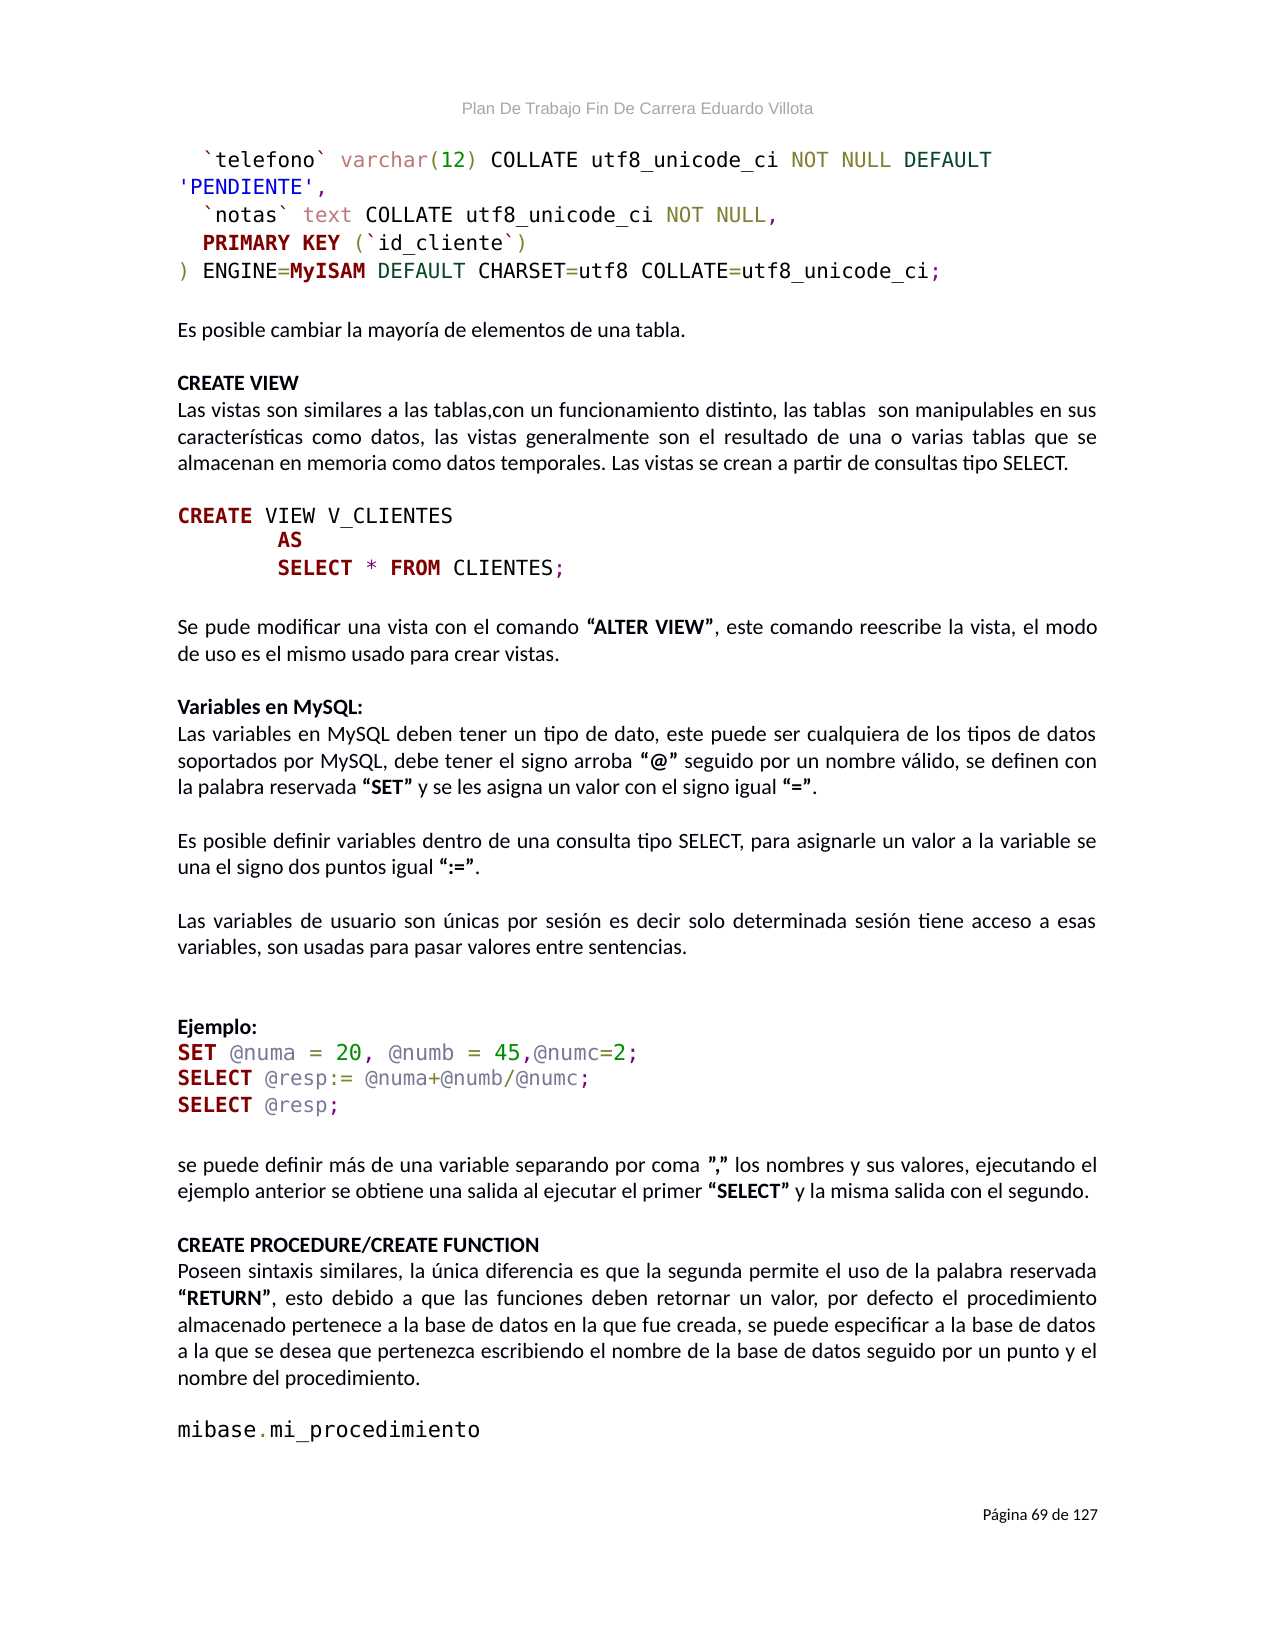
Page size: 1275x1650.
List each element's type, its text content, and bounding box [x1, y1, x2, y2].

text `notas` text COLLATE utf8_unicode_ci NOT NULL, [177, 203, 1098, 227]
text Poseen sintaxis similares, la única diferencia es que la segunda permite el uso de la palabra reservada “RETURN”, esto debido a que las funciones deben retornar un valor, por defecto el procedimiento almacenado pertenece a la base de datos en la que fue creada, se puede especificar a la base de datos a la que se desea que pertenezca escribiendo el nombre de la base de datos seguido por un punto y el nombre del procedimiento. [177, 1257, 1098, 1391]
text Se pude modificar una vista con el comando “ALTER VIEW”, este comando reescribe la vista, el modo de uso es el mismo usado para crear vistas. [177, 613, 1098, 667]
text Las variables en MySQL deben tener un tipo de dato, este puede ser cualquiera de los tipos de datos soportados por MySQL, debe tener el signo arroba “@” seguido por un nombre válido, se definen con la palabra reservada “SET” y se les asigna un valor con el signo igual “=”. [177, 720, 1098, 800]
text se puede definir más de una variable separando por coma ”,” los nombres y sus valores, ejecutando el ejemplo anterior se obtiene una salida al ejecutar el primer “SELECT” y la misma salida con el segundo. [177, 1151, 1098, 1204]
text ) ENGINE=MyISAM DEFAULT CHARSET=utf8 COLLATE=utf8_unicode_ci; [177, 259, 1098, 283]
text Ejemplo: [177, 1013, 1098, 1040]
text SELECT * FROM CLIENTES; [177, 556, 1098, 581]
text SELECT @resp; [177, 1093, 1098, 1118]
text CREATE VIEW V_CLIENTES [177, 504, 1098, 528]
text CREATE VIEW [177, 369, 1098, 396]
text Variables en MySQL: [177, 693, 1098, 720]
text CREATE PROCEDURE/CREATE FUNCTION [177, 1231, 1098, 1257]
text Las variables de usuario son únicas por sesión es decir solo determinada sesión tiene acceso a esas variables, son usadas para pasar valores entre sentencias. [177, 907, 1098, 960]
text `telefono` varchar(12) COLLATE utf8_unicode_ci NOT NULL DEFAULT 'PENDIENTE', [177, 148, 1098, 200]
text Es posible cambiar la mayoría de elementos de una tabla. [177, 316, 1098, 343]
text PRIMARY KEY (`id_cliente`) [177, 231, 1098, 255]
text mibase.mi_procedimiento [177, 1417, 1098, 1443]
text SET @numa = 20, @numb = 45,@numc=2; [177, 1040, 1098, 1066]
text AS [177, 528, 1098, 553]
text Las vistas son similares a las tablas,con un funcionamiento distinto, las tablas son manipulables en sus características como datos, las vistas generalmente son el resultado de una o varias tablas que se almacenan en memoria como datos temporales. Las vistas se crean a partir de consultas tipo SELECT. [177, 396, 1098, 476]
text SELECT @resp:= @numa+@numb/@numc; [177, 1066, 1098, 1090]
text Es posible definir variables dentro de una consulta tipo SELECT, para asignarle un valor a la variable se una el signo dos puntos igual “:=”. [177, 827, 1098, 880]
